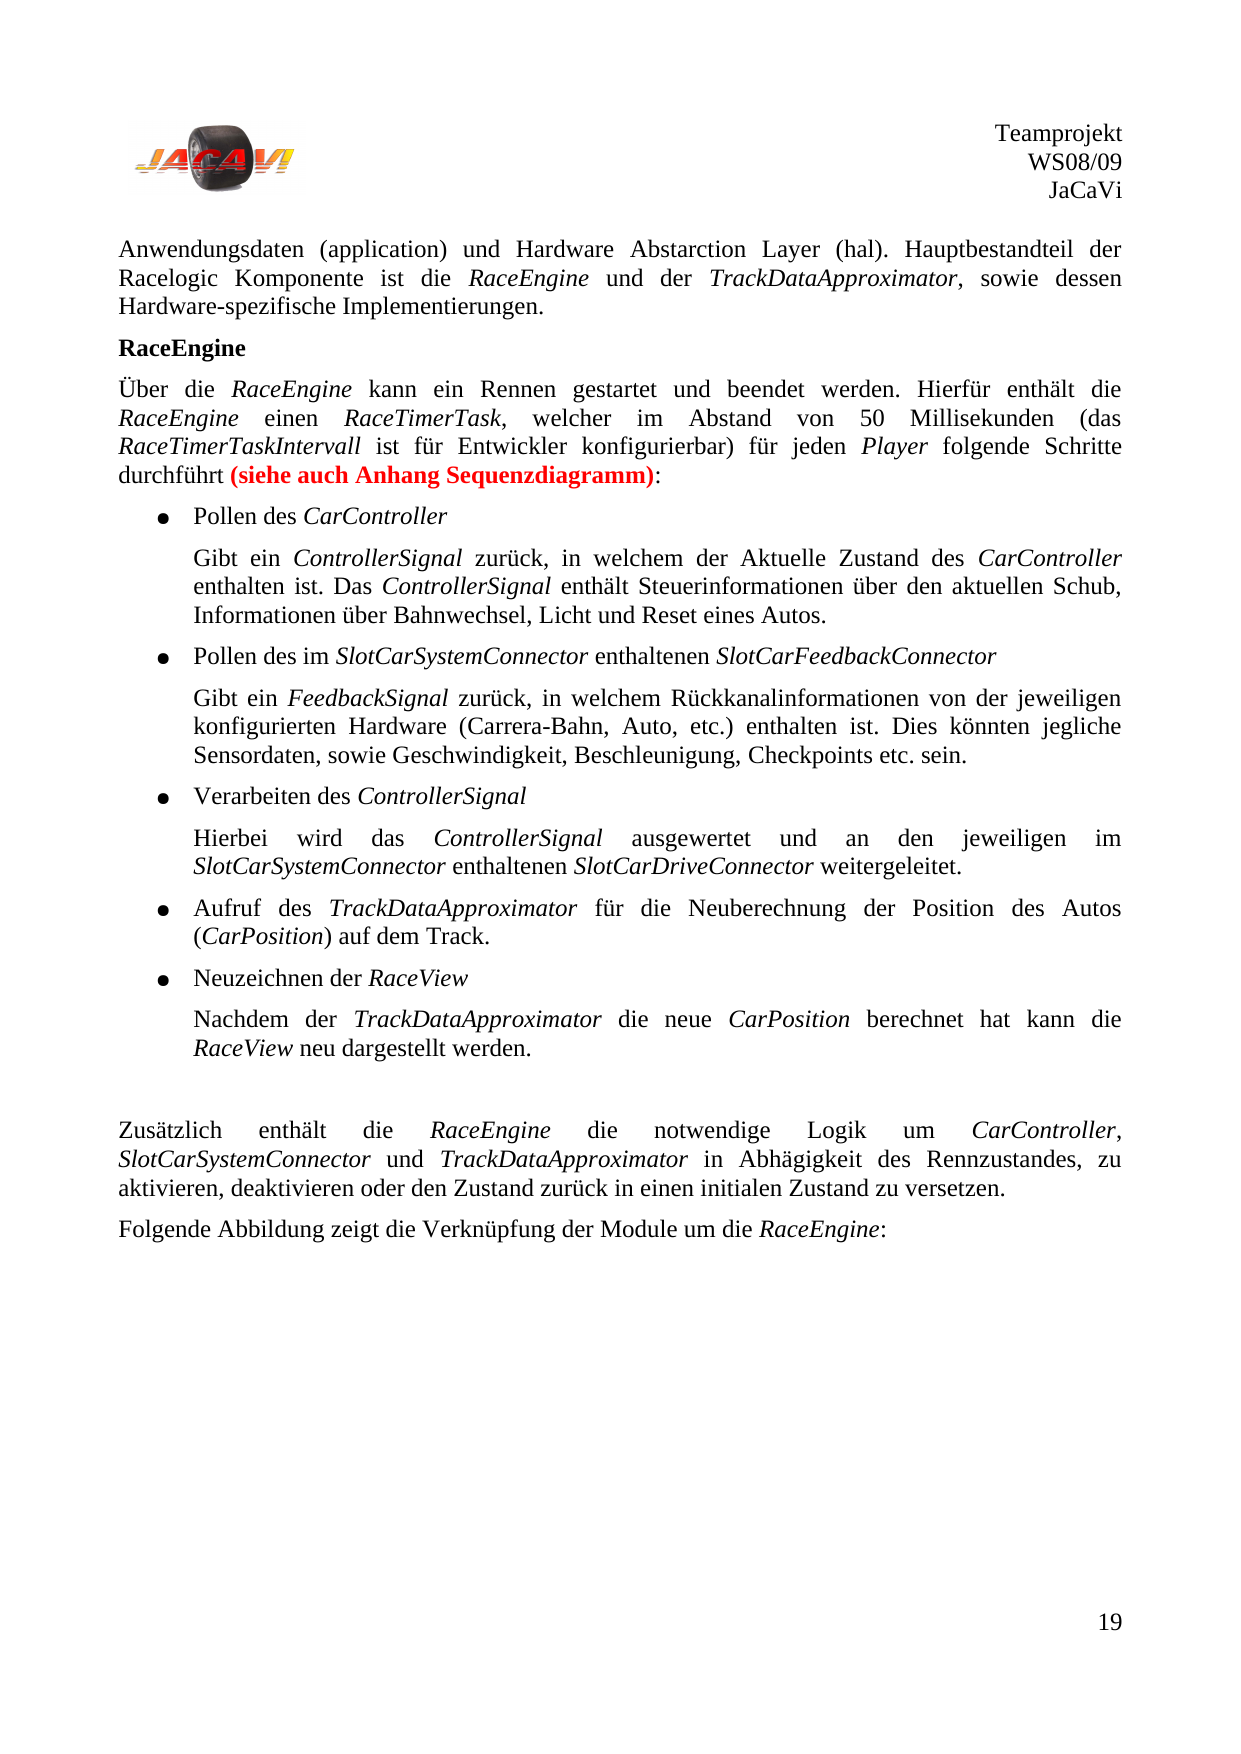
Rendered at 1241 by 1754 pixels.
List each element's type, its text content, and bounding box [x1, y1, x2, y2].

list Neuzeichnen der RaceView [156, 963, 1122, 991]
list Pollen des CarController [156, 501, 1122, 530]
picture [128, 120, 307, 195]
text RaceEngine [118, 333, 1122, 361]
text Zusätzlich enthält die RaceEngine die notwendige Logik um CarController, SlotCarSystemConnector und TrackDataApproximator in Abhägigkeit des Rennzustandes, zu aktivieren, deaktivieren oder den Zustand zurück in einen initialen Zustand zu versetzen. [118, 1115, 1122, 1201]
list Gibt ein ControllerSignal zurück, in welchem der Aktuelle Zustand des CarController enthalten ist. Das ControllerSignal enthält Steuerinformationen über den aktuellen Schub, Informationen über Bahnwechsel, Licht und Reset eines Autos. [156, 543, 1122, 629]
list Aufruf des TrackDataApproximator für die Neuberechnung der Position des Autos (CarPosition) auf dem Track. [156, 893, 1122, 950]
text Folgende Abbildung zeigt die Verknüpfung der Module um die RaceEngine: [118, 1214, 1122, 1243]
list Pollen des im SlotCarSystemConnector enthaltenen SlotCarFeedbackConnector [156, 641, 1122, 670]
list Hierbei wird das ControllerSignal ausgewertet und an den jeweiligen im SlotCarSystemConnector enthaltenen SlotCarDriveConnector weitergeleitet. [156, 823, 1122, 880]
list Gibt ein FeedbackSignal zurück, in welchem Rückkanalinformationen von der jeweiligen konfigurierten Hardware (Carrera-Bahn, Auto, etc.) enthalten ist. Dies könnten jegliche Sensordaten, sowie Geschwindigkeit, Beschleunigung, Checkpoints etc. sein. [156, 683, 1122, 769]
list Verarbeiten des ControllerSignal [156, 781, 1122, 810]
list Nachdem der TrackDataApproximator die neue CarPosition berechnet hat kann die RaceView neu dargestellt werden. [156, 1004, 1122, 1061]
text Anwendungsdaten (application) und Hardware Abstarction Layer (hal). Hauptbestandteil der Racelogic Komponente ist die RaceEngine und der TrackDataApproximator, sowie dessen Hardware-spezifische Implementierungen. [118, 234, 1122, 320]
text Über die RaceEngine kann ein Rennen gestartet und beendet werden. Hierfür enthält die RaceEngine einen RaceTimerTask, welcher im Abstand von 50 Millisekunden (das RaceTimerTaskIntervall ist für Entwickler konfigurierbar) für jeden Player folgende Schritte durchführt (siehe auch Anhang Sequenzdiagramm): [118, 374, 1122, 489]
